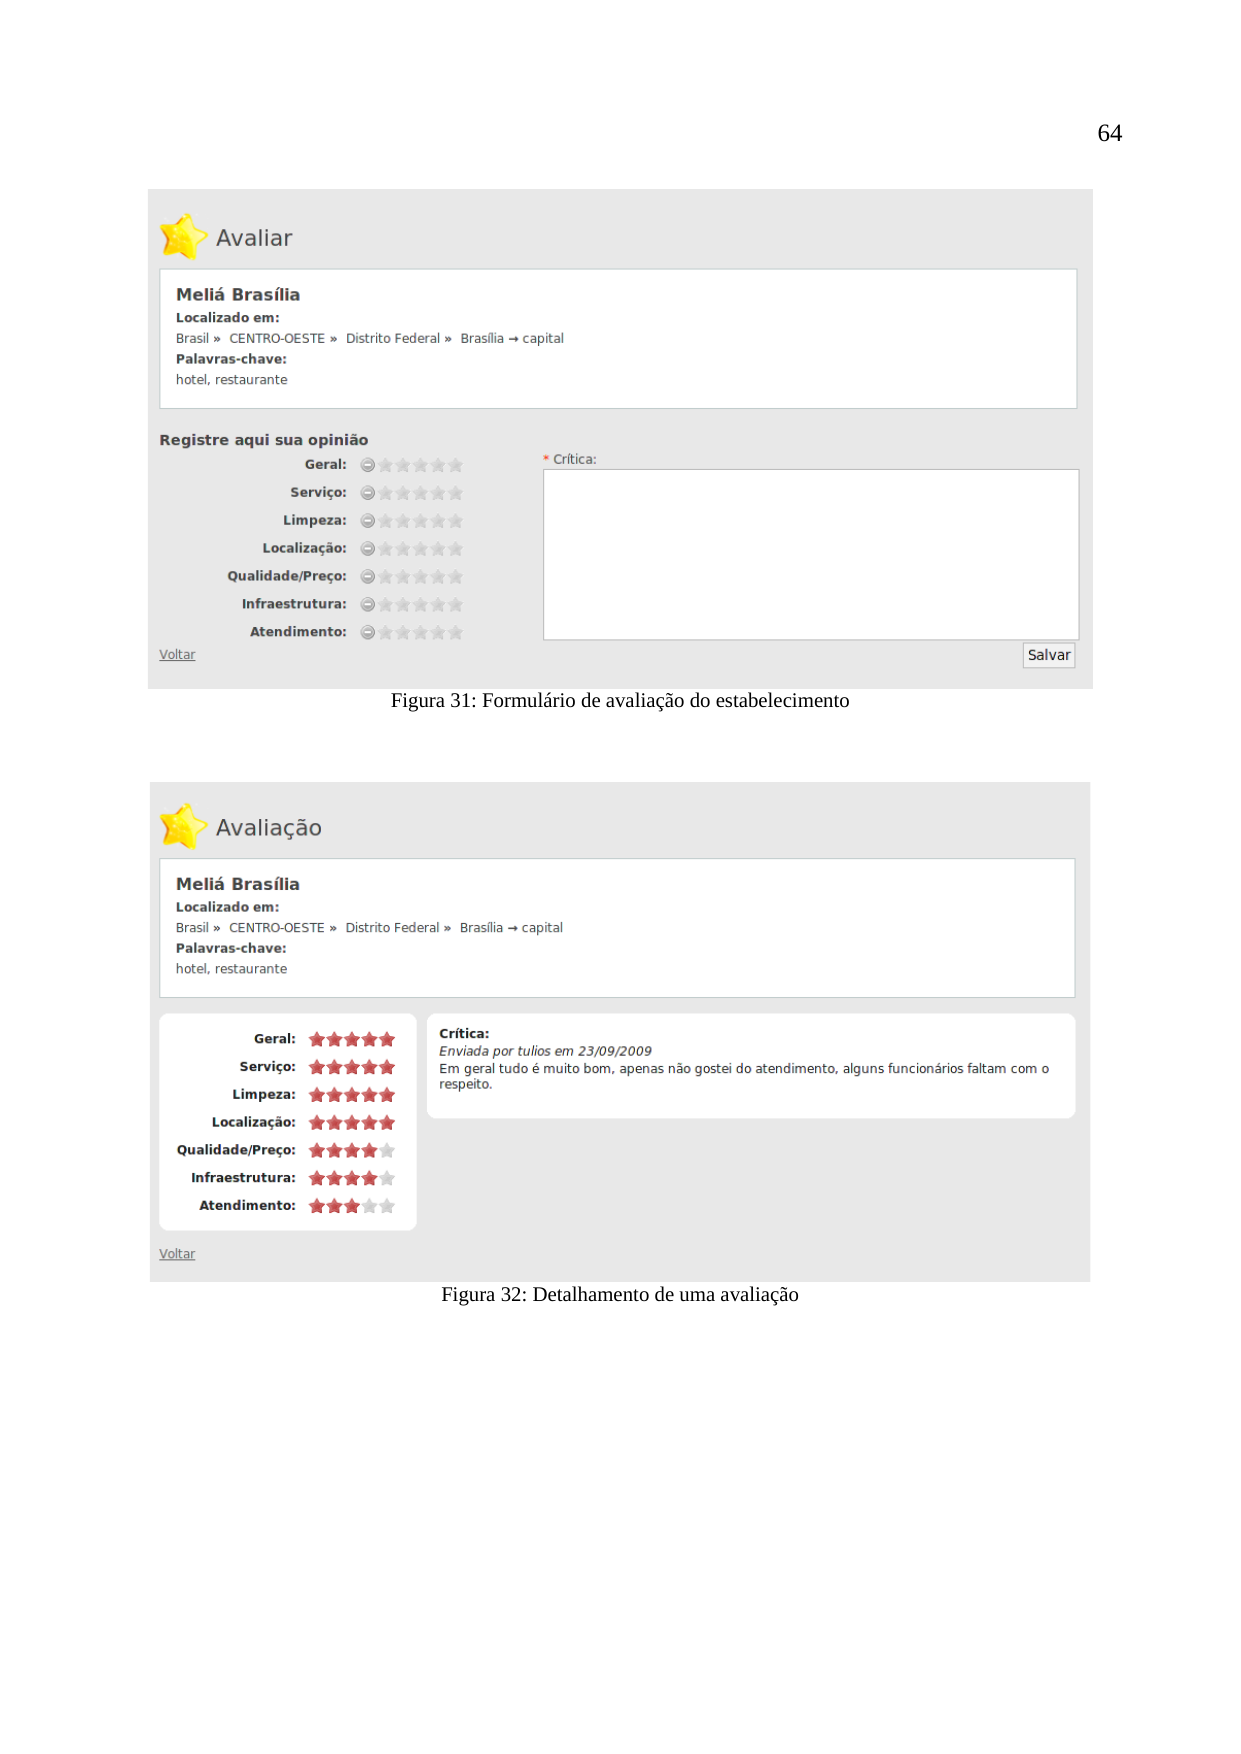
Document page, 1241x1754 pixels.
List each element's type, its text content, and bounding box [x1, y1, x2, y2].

text Figura 31: Formulário de avaliação do estabelecimento [148, 689, 1093, 712]
picture [147, 189, 1093, 689]
text Figura 32: Detalhamento de uma avaliação [150, 1282, 1090, 1306]
picture [149, 782, 1091, 1282]
